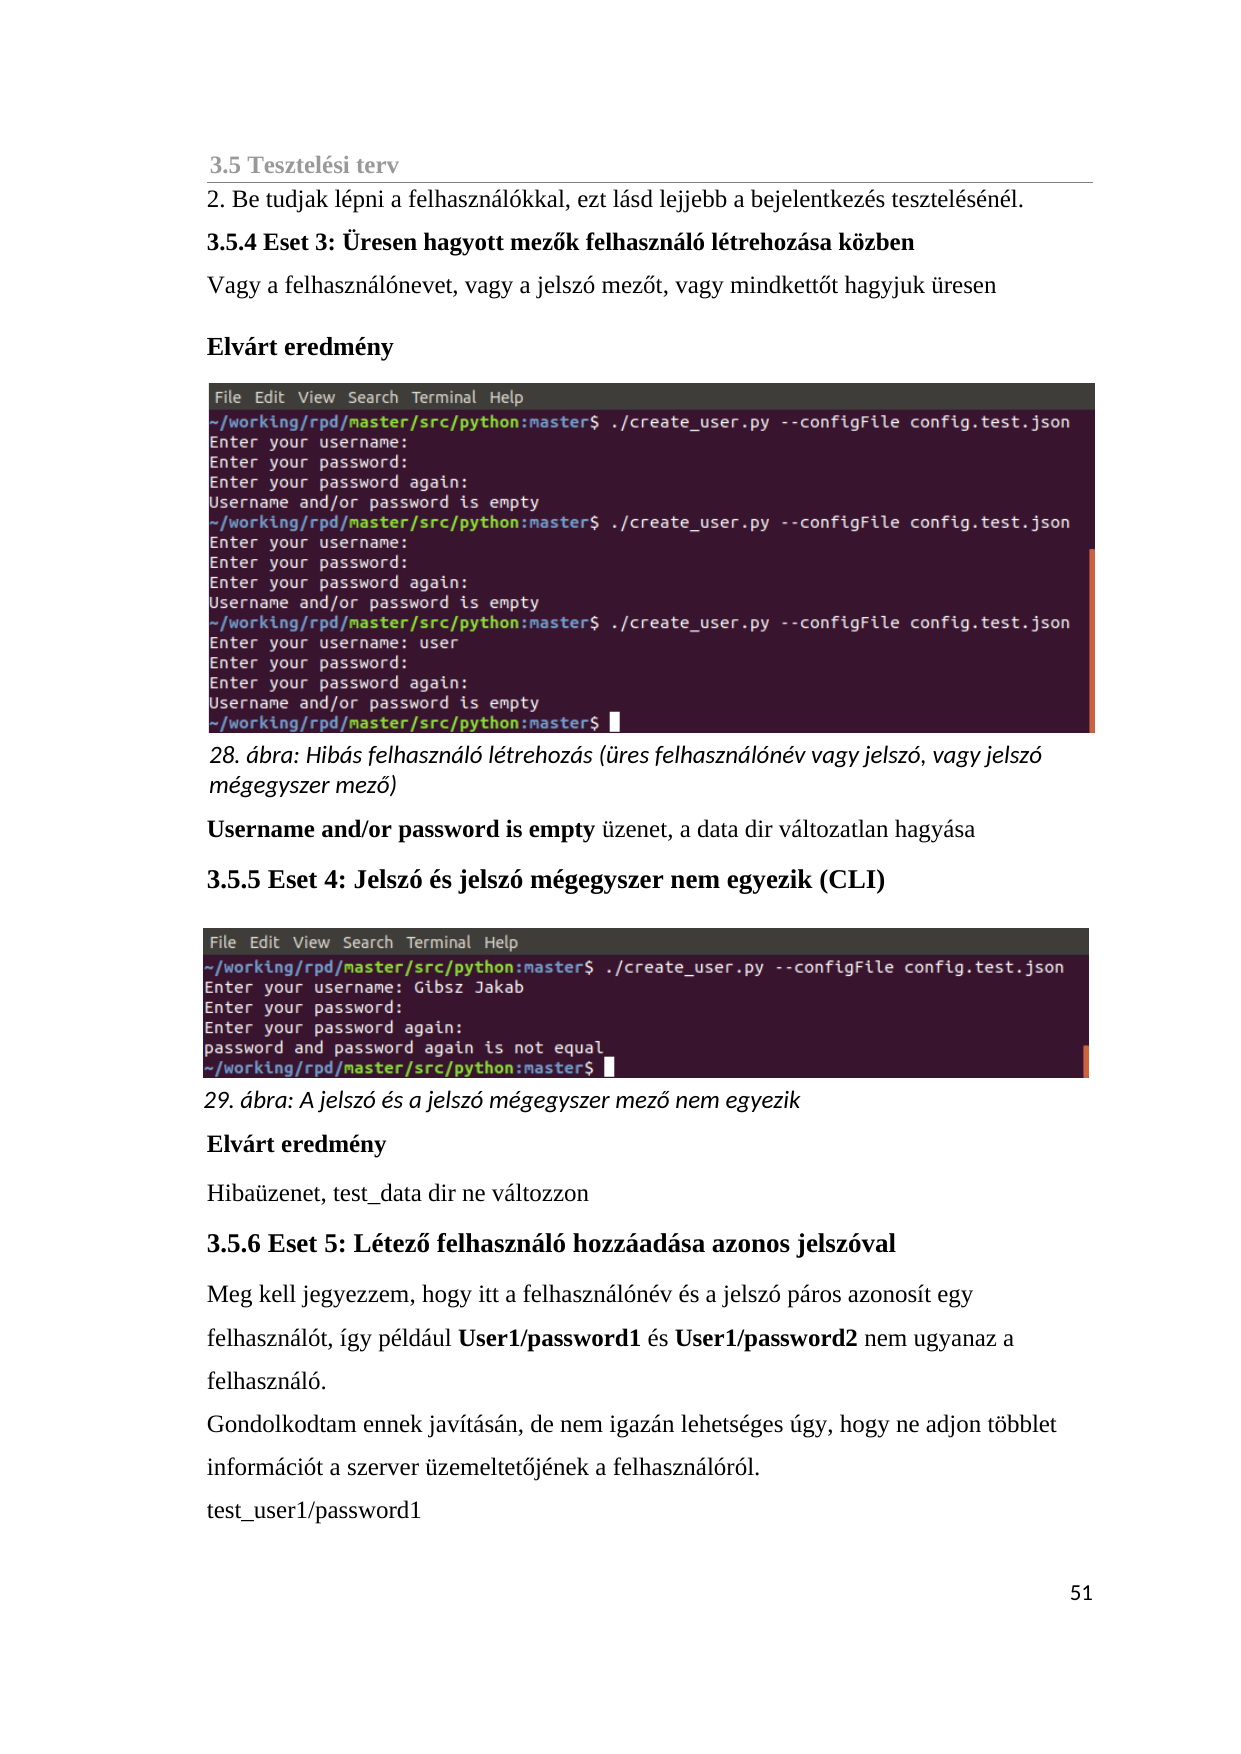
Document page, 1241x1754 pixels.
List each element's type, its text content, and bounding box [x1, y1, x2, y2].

subtitle [203, 916, 1096, 929]
picture [203, 928, 1089, 1078]
text Vagy a felhasználónevet, vagy a jelszó mezőt, vagy mindkettőt hagyjuk üresen [207, 270, 1093, 299]
subtitle Elvárt eredmény [207, 331, 1093, 361]
subtitle Elvárt eredmény [207, 1114, 1093, 1157]
subtitle Eset 3: Üresen hagyott mezők felhasználó létrehozása közben [207, 227, 1093, 256]
text 28. ábra: Hibás felhasználó létrehozás (üres felhasználónév vagy jelszó, vagy jelszó mégegyszer mező) [209, 733, 1095, 800]
text Username and/or password is empty üzenet, a data dir változatlan hagyása [207, 371, 1095, 843]
text 2. Be tudjak lépni a felhasználókkal, ezt lásd lejjebb a bejelentkezés tesztelésénél. [207, 184, 1093, 212]
text 29. ábra: A jelszó és a jelszó mégegyszer mező nem egyezik [203, 1078, 1096, 1114]
text Gondolkodtam ennek javításán, de nem igazán lehetséges úgy, hogy ne adjon többlet információt a szerver üzemeltetőjének a felhasználóról. [207, 1409, 1093, 1481]
picture [208, 383, 1095, 733]
text Meg kell jegyezzem, hogy itt a felhasználónév és a jelszó páros azonosít egy felhasználót, így például User1/password1 és User1/password2 nem ugyanaz a felhasználó. [207, 1279, 1093, 1394]
text Hibaüzenet, test_data dir ne változzon [207, 1178, 1093, 1207]
subtitle Eset 4: Jelszó és jelszó mégegyszer nem egyezik (CLI) [207, 864, 1093, 895]
subtitle Eset 5: Létező felhasználó hozzáadása azonos jelszóval [207, 1227, 1093, 1258]
text test_user1/password1 [207, 1495, 1093, 1524]
